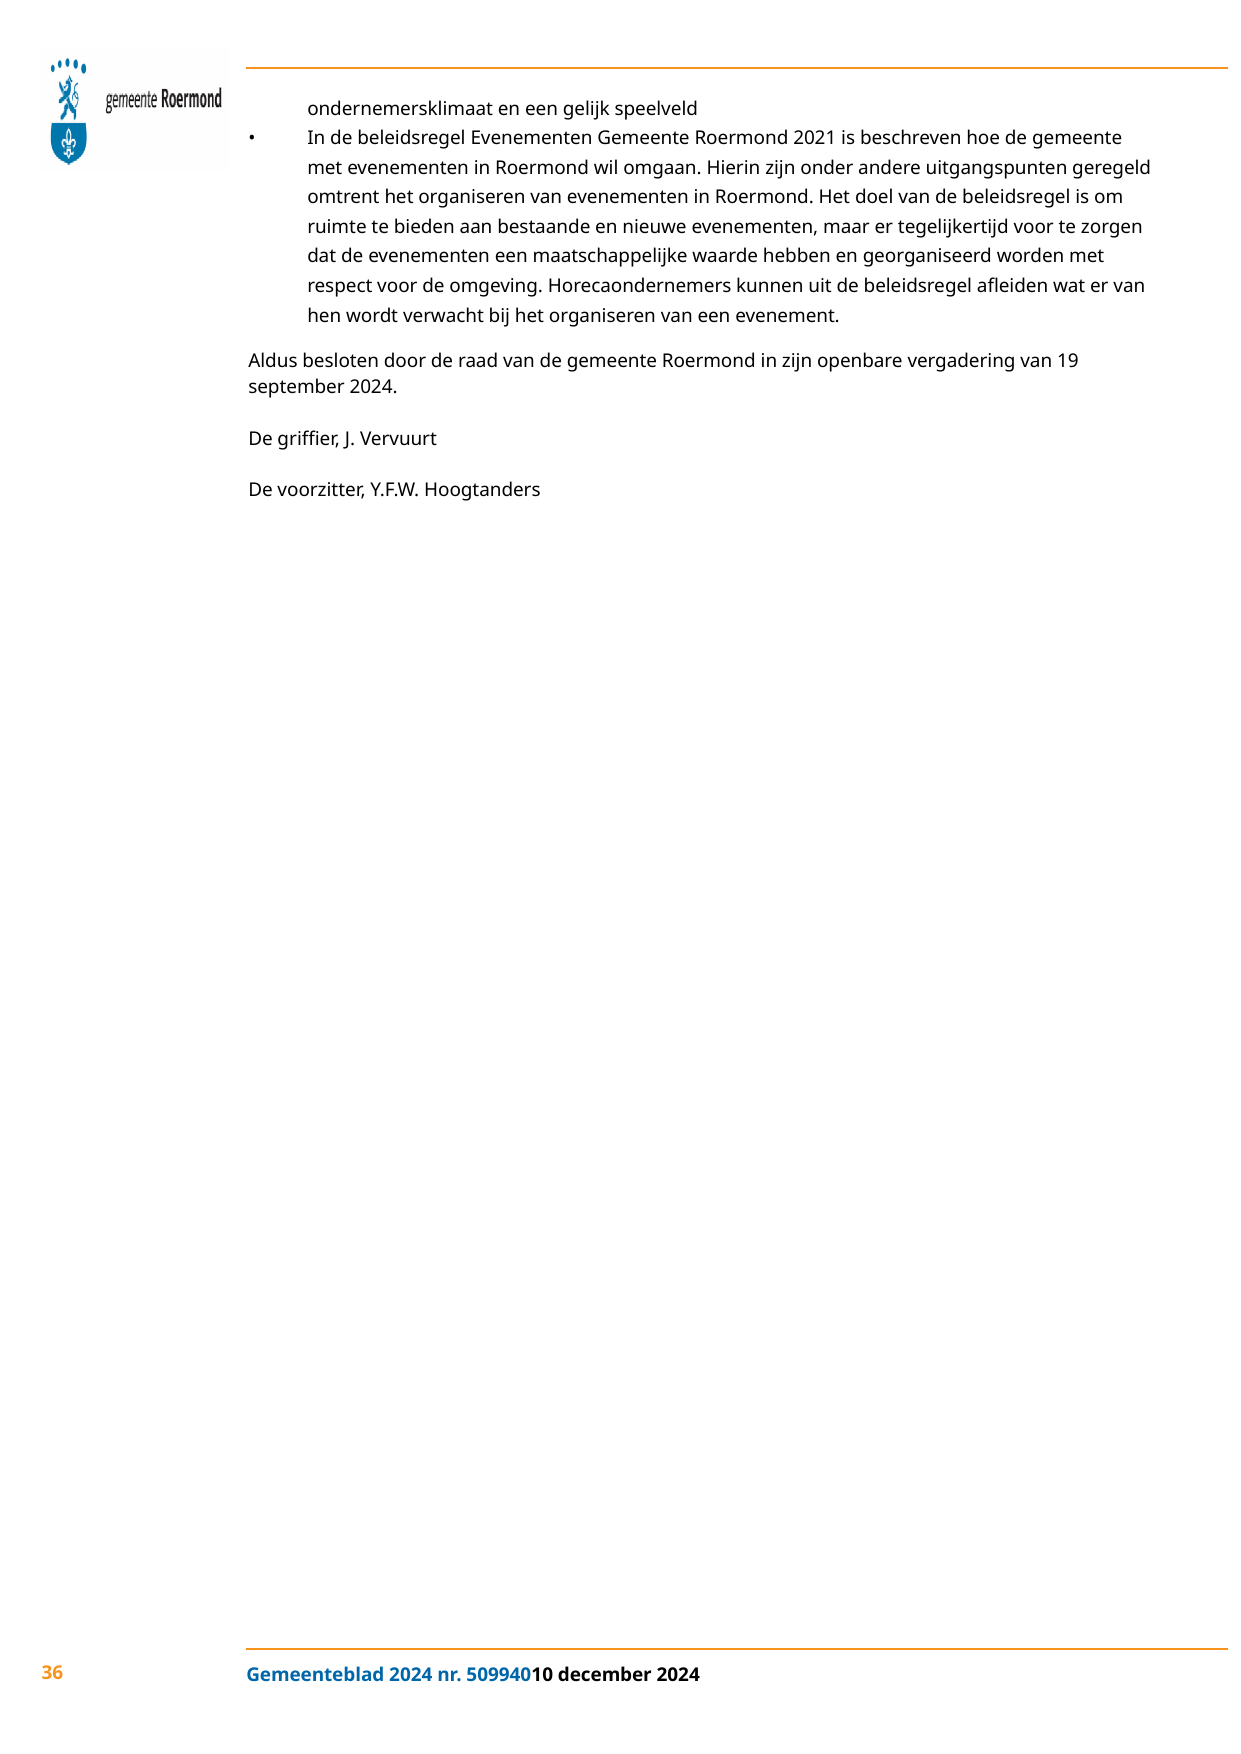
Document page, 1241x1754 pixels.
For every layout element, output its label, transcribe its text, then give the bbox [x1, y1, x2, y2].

text De griffier, J. Vervuurt [248, 425, 1152, 450]
text Aldus besloten door de raad van de gemeente Roermond in zijn openbare vergadering van 19 september 2024. [248, 347, 1152, 399]
text De voorzitter, Y.F.W. Hoogtanders [248, 476, 1152, 502]
list ondernemersklimaat en een gelijk speelveld [248, 95, 1152, 121]
list In de beleidsregel Evenementen Gemeente Roermond 2021 is beschreven hoe de gemeente met evenementen in Roermond wil omgaan. Hierin zijn onder andere uitgangspunten geregeld omtrent het organiseren van evenementen in Roermond. Het doel van de beleidsregel is om ruimte te bieden aan bestaande en nieuwe evenementen, maar er tegelijkertijd voor te zorgen dat de evenementen een maatschappelijke waarde hebben en georganiseerd worden met respect voor de omgeving. Horecaondernemers kunnen uit de beleidsregel afleiden wat er van hen wordt verwacht bij het organiseren van een evenement. [248, 124, 1152, 328]
picture [41, 47, 231, 172]
